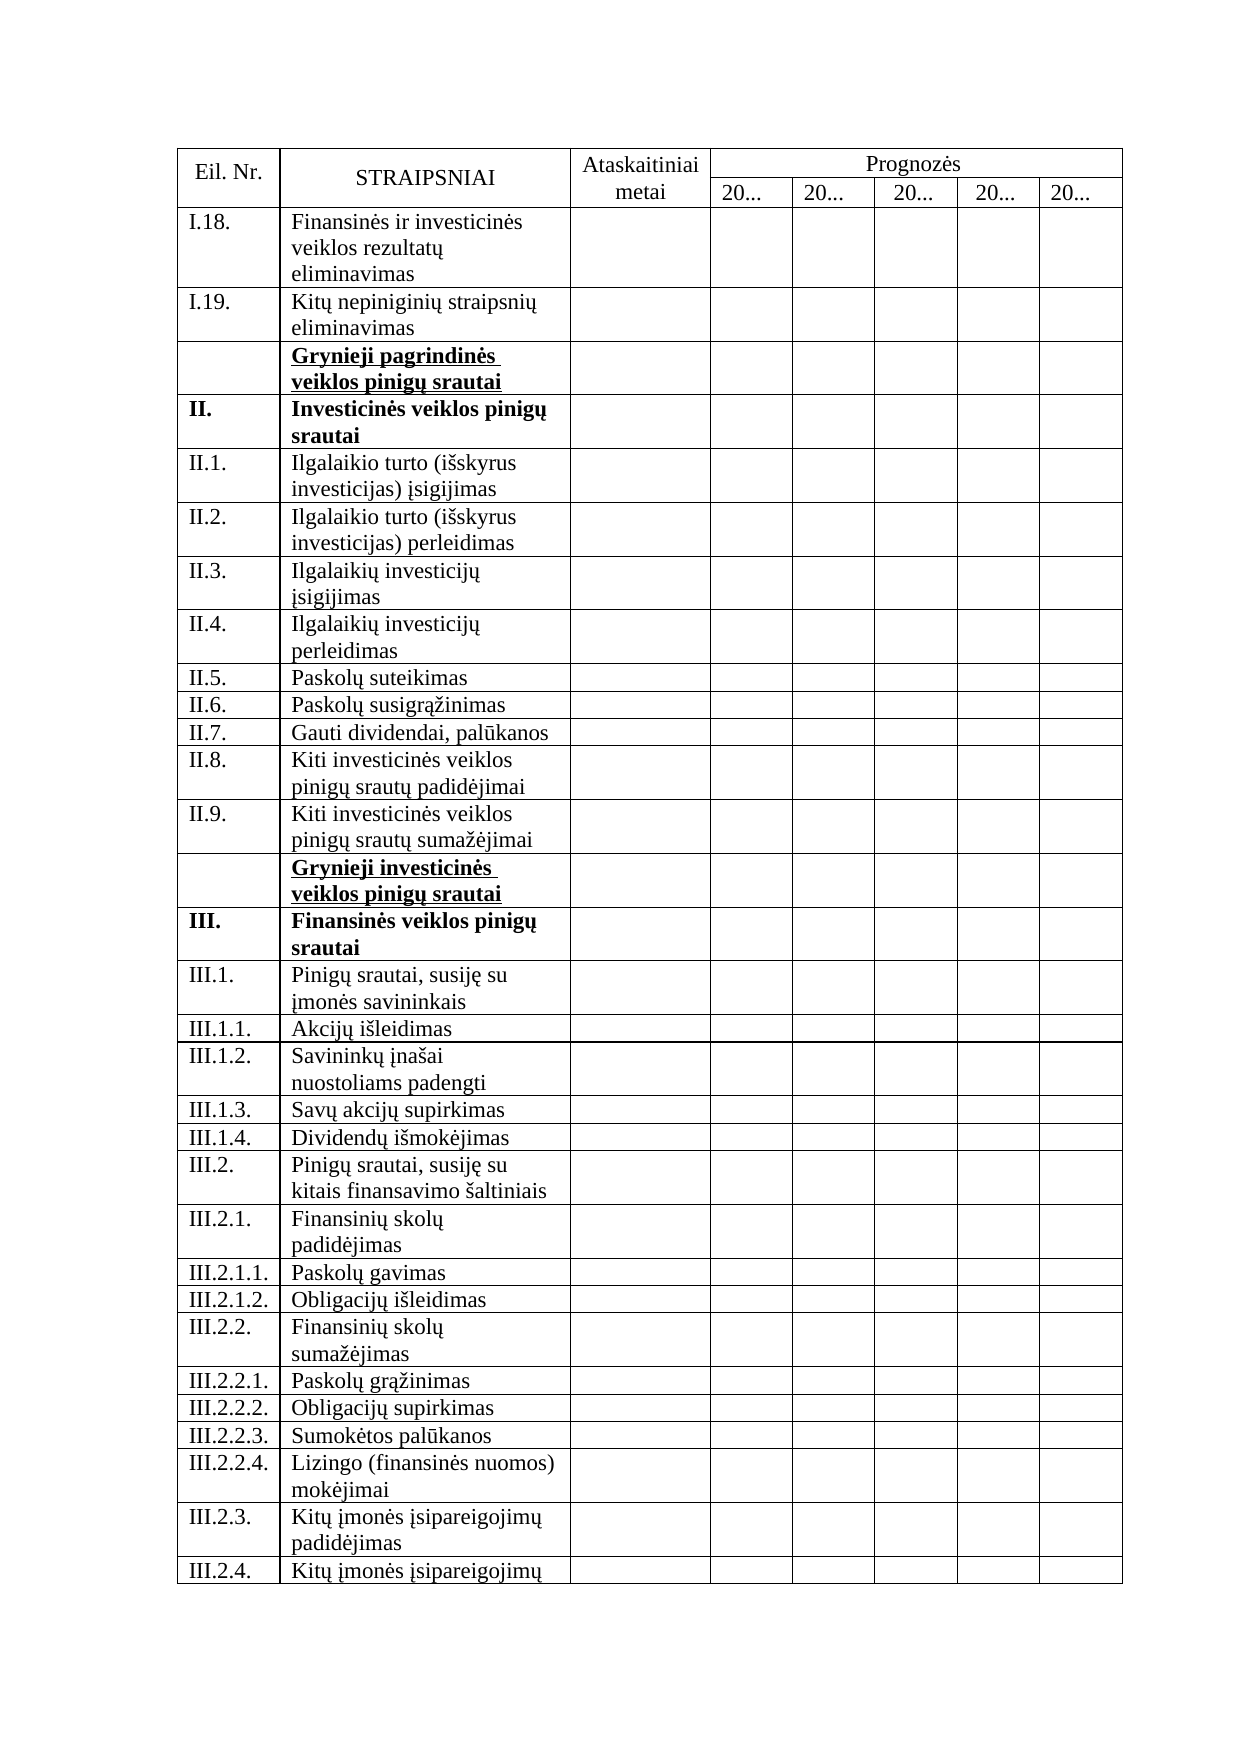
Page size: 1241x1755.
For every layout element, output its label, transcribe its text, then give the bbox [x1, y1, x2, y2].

table_cell [711, 1422, 792, 1448]
table_cell [1040, 1286, 1122, 1312]
table_cell [571, 288, 710, 341]
table_cell II.3. [178, 557, 279, 609]
table_cell [571, 1151, 710, 1204]
table_cell [875, 1205, 957, 1257]
table_cell II.4. [178, 610, 279, 663]
table_cell [793, 1449, 874, 1502]
table_cell [875, 1313, 957, 1366]
table_cell [875, 610, 957, 663]
table_cell Ilgalaikio turto (išskyrus investicijas) įsigijimas [281, 449, 570, 502]
table_cell [958, 746, 1039, 799]
table_cell [958, 503, 1039, 556]
table_cell [958, 1557, 1039, 1583]
table_cell [958, 664, 1039, 691]
table_cell Finansinės ir investicinės veiklos rezultatų eliminavimas [281, 208, 570, 287]
table_cell [958, 1422, 1039, 1448]
table_cell [1040, 908, 1122, 960]
table_cell [571, 854, 710, 907]
table_cell [571, 503, 710, 556]
table_cell [711, 395, 792, 448]
table_cell [571, 908, 710, 960]
table_cell [793, 800, 874, 853]
table_cell [711, 961, 792, 1014]
table_cell III.2.3. [178, 1503, 279, 1556]
table_cell Ilgalaikių investicijų įsigijimas [281, 557, 570, 609]
table_header Prognozės [711, 149, 1122, 177]
table_cell [1040, 503, 1122, 556]
table_cell Lizingo (finansinės nuomos) mokėjimai [281, 1449, 570, 1502]
table_cell [875, 1367, 957, 1393]
table_cell [1040, 610, 1122, 663]
table_cell III.2.1. [178, 1205, 279, 1257]
table_cell I.18. [178, 208, 279, 287]
table_cell Paskolų grąžinimas [281, 1367, 570, 1393]
table_cell III.2.2. [178, 1313, 279, 1366]
table_cell [571, 1503, 710, 1556]
table_cell II.9. [178, 800, 279, 853]
table_cell III.1. [178, 961, 279, 1014]
table_cell [793, 1043, 874, 1095]
table_header Eil. Nr. [178, 149, 279, 207]
table_cell [711, 503, 792, 556]
table_cell [958, 1313, 1039, 1366]
table_cell [1040, 395, 1122, 448]
table_cell [875, 1015, 957, 1041]
table_cell [1040, 719, 1122, 745]
table_cell [571, 1043, 710, 1095]
table_cell III.2.2.2. [178, 1395, 279, 1421]
table_cell [571, 800, 710, 853]
table_cell [571, 1124, 710, 1150]
table_cell [571, 395, 710, 448]
table_cell III.1.4. [178, 1124, 279, 1150]
table_cell II.5. [178, 664, 279, 691]
table_cell [571, 1557, 710, 1583]
table_cell [1040, 1557, 1122, 1583]
table_cell [711, 288, 792, 341]
table_cell Obligacijų supirkimas [281, 1395, 570, 1421]
table_cell [1040, 692, 1122, 718]
table_cell [958, 719, 1039, 745]
table_cell Finansinių skolų padidėjimas [281, 1205, 570, 1257]
table_cell [711, 1205, 792, 1257]
table_cell [793, 1096, 874, 1123]
table_cell [1040, 800, 1122, 853]
table_cell [711, 1096, 792, 1123]
table_cell [1040, 1043, 1122, 1095]
table_cell [711, 1449, 792, 1502]
table_cell II.2. [178, 503, 279, 556]
table_cell [571, 961, 710, 1014]
table_cell [571, 719, 710, 745]
table_cell [793, 610, 874, 663]
table_cell [711, 1367, 792, 1393]
table_cell [875, 1286, 957, 1312]
table_cell Investicinės veiklos pinigų srautai [281, 395, 570, 448]
table_cell II. [178, 395, 279, 448]
table_cell [793, 449, 874, 502]
table_cell [958, 449, 1039, 502]
table_cell [178, 342, 279, 394]
table_cell [571, 449, 710, 502]
table_cell [875, 1151, 957, 1204]
table_cell [178, 854, 279, 907]
table_cell [958, 1124, 1039, 1150]
table_cell [571, 1205, 710, 1257]
table_cell [711, 557, 792, 609]
table_cell 20... [875, 178, 957, 207]
table_cell [1040, 1449, 1122, 1502]
table_cell [571, 208, 710, 287]
table_cell [1040, 342, 1122, 394]
table_cell [793, 1313, 874, 1366]
table_cell [793, 1205, 874, 1257]
table_cell II.8. [178, 746, 279, 799]
table_cell 20... [793, 178, 874, 207]
table_cell [875, 1259, 957, 1285]
table_cell [875, 1422, 957, 1448]
table_cell [711, 342, 792, 394]
table_cell [571, 557, 710, 609]
table_cell [571, 1015, 710, 1041]
table_cell [793, 908, 874, 960]
table_cell [1040, 1503, 1122, 1556]
table_cell [875, 1124, 957, 1150]
table_cell [875, 1557, 957, 1583]
table_cell [1040, 1395, 1122, 1421]
table_cell [1040, 1151, 1122, 1204]
table_cell [793, 1422, 874, 1448]
table_cell III.2.2.4. [178, 1449, 279, 1502]
table_cell [875, 288, 957, 341]
table_cell [571, 746, 710, 799]
table_cell [958, 342, 1039, 394]
table_cell III. [178, 908, 279, 960]
table_cell [875, 503, 957, 556]
table_cell [875, 1096, 957, 1123]
table_cell III.2.4. [178, 1557, 279, 1583]
table_cell [958, 1395, 1039, 1421]
table_cell [875, 664, 957, 691]
table_header STRAIPSNIAI [281, 149, 570, 207]
table_cell Paskolų susigrąžinimas [281, 692, 570, 718]
table_cell Dividendų išmokėjimas [281, 1124, 570, 1150]
table_header Ataskaitiniai metai [571, 149, 710, 207]
table_cell [711, 746, 792, 799]
table_cell [958, 1015, 1039, 1041]
table_cell [711, 1015, 792, 1041]
table_cell [958, 1205, 1039, 1257]
table_cell [958, 1449, 1039, 1502]
table_cell [793, 692, 874, 718]
table_cell [958, 1096, 1039, 1123]
table_cell [711, 854, 792, 907]
table_cell [711, 208, 792, 287]
table_cell [793, 395, 874, 448]
table_cell [571, 1449, 710, 1502]
table_cell Kitų įmonės įsipareigojimų padidėjimas [281, 1503, 570, 1556]
table_cell [793, 557, 874, 609]
table_cell [958, 1286, 1039, 1312]
table_cell [958, 692, 1039, 718]
table_cell III.2.1.1. [178, 1259, 279, 1285]
table_cell [1040, 557, 1122, 609]
table_cell [958, 288, 1039, 341]
table_cell [875, 557, 957, 609]
table_cell [875, 1503, 957, 1556]
table_cell [1040, 1124, 1122, 1150]
table_cell [1040, 961, 1122, 1014]
table_cell Pinigų srautai, susiję su kitais finansavimo šaltiniais [281, 1151, 570, 1204]
table_cell [793, 746, 874, 799]
table_cell Paskolų suteikimas [281, 664, 570, 691]
table_cell [793, 1124, 874, 1150]
table_cell [571, 1395, 710, 1421]
table_cell [571, 610, 710, 663]
table_cell II.1. [178, 449, 279, 502]
table_cell [793, 288, 874, 341]
table_cell Sumokėtos palūkanos [281, 1422, 570, 1448]
table_cell [711, 610, 792, 663]
table_cell [1040, 1096, 1122, 1123]
table_cell [875, 1395, 957, 1421]
table_cell [1040, 854, 1122, 907]
table_cell Savų akcijų supirkimas [281, 1096, 570, 1123]
table_cell [1040, 1367, 1122, 1393]
table_cell [875, 961, 957, 1014]
table_cell [793, 1395, 874, 1421]
table_cell [711, 449, 792, 502]
table_cell Pinigų srautai, susiję su įmonės savininkais [281, 961, 570, 1014]
table_cell [1040, 1205, 1122, 1257]
table_cell [958, 961, 1039, 1014]
table_cell Kiti investicinės veiklos pinigų srautų padidėjimai [281, 746, 570, 799]
table_cell [711, 1286, 792, 1312]
table_cell [793, 1286, 874, 1312]
table_cell III.1.3. [178, 1096, 279, 1123]
table_cell III.2.2.1. [178, 1367, 279, 1393]
table_cell [875, 342, 957, 394]
table_cell [1040, 1422, 1122, 1448]
table_cell [793, 1367, 874, 1393]
table_cell [875, 692, 957, 718]
table_cell [958, 1151, 1039, 1204]
table_cell Grynieji investicinės veiklos pinigų srautai [281, 854, 570, 907]
table_cell II.6. [178, 692, 279, 718]
table_cell [711, 908, 792, 960]
table_cell [1040, 664, 1122, 691]
table_cell [958, 1259, 1039, 1285]
table_cell Finansinių skolų sumažėjimas [281, 1313, 570, 1366]
table_cell Akcijų išleidimas [281, 1015, 570, 1041]
table_cell [793, 342, 874, 394]
table_cell Grynieji pagrindinės veiklos pinigų srautai [281, 342, 570, 394]
table_cell [875, 854, 957, 907]
table_cell [1040, 208, 1122, 287]
table_cell [793, 961, 874, 1014]
table_cell III.1.1. [178, 1015, 279, 1041]
table_cell Kitų įmonės įsipareigojimų [281, 1557, 570, 1583]
table_cell III.2.2.3. [178, 1422, 279, 1448]
table_cell [958, 208, 1039, 287]
table_cell [711, 1313, 792, 1366]
table_cell [875, 746, 957, 799]
table_cell [875, 449, 957, 502]
table_cell [571, 692, 710, 718]
table_cell [571, 1286, 710, 1312]
table_cell [571, 1259, 710, 1285]
table_cell [711, 664, 792, 691]
table_cell [571, 1096, 710, 1123]
table_cell [958, 1043, 1039, 1095]
table_cell [793, 1015, 874, 1041]
table_cell [958, 800, 1039, 853]
table_cell Kitų nepiniginių straipsnių eliminavimas [281, 288, 570, 341]
table_cell [875, 800, 957, 853]
table_cell [875, 719, 957, 745]
table_cell [958, 557, 1039, 609]
table_cell [711, 1124, 792, 1150]
table_cell [875, 1449, 957, 1502]
table_cell Gauti dividendai, palūkanos [281, 719, 570, 745]
table_cell [793, 1557, 874, 1583]
table_cell Paskolų gavimas [281, 1259, 570, 1285]
table_cell III.1.2. [178, 1043, 279, 1095]
table_cell [711, 1151, 792, 1204]
table_cell Ilgalaikių investicijų perleidimas [281, 610, 570, 663]
table_cell [1040, 1259, 1122, 1285]
table_cell [958, 1367, 1039, 1393]
table_cell [958, 1503, 1039, 1556]
table_cell [958, 395, 1039, 448]
table_cell [793, 503, 874, 556]
table_cell [711, 1557, 792, 1583]
table_cell [711, 1395, 792, 1421]
table_cell [571, 1367, 710, 1393]
table_cell Savininkų įnašai nuostoliams padengti [281, 1043, 570, 1095]
table_cell [875, 395, 957, 448]
table_cell [875, 208, 957, 287]
table_cell Ilgalaikio turto (išskyrus investicijas) perleidimas [281, 503, 570, 556]
table_cell II.7. [178, 719, 279, 745]
table_cell [793, 1259, 874, 1285]
table_cell [571, 664, 710, 691]
table_cell [711, 1043, 792, 1095]
table_cell [958, 854, 1039, 907]
table_cell [793, 854, 874, 907]
table_cell [1040, 288, 1122, 341]
table_cell [793, 1151, 874, 1204]
table_cell [793, 664, 874, 691]
table_cell [571, 342, 710, 394]
table_cell [875, 1043, 957, 1095]
table_cell [1040, 1313, 1122, 1366]
table_cell III.2.1.2. [178, 1286, 279, 1312]
table_cell III.2. [178, 1151, 279, 1204]
table_cell [793, 1503, 874, 1556]
table_cell 20... [711, 178, 792, 207]
table_cell [793, 208, 874, 287]
table_cell I.19. [178, 288, 279, 341]
table_cell [958, 610, 1039, 663]
table_cell Kiti investicinės veiklos pinigų srautų sumažėjimai [281, 800, 570, 853]
table_cell [711, 692, 792, 718]
table_cell 20... [958, 178, 1039, 207]
table_cell [1040, 449, 1122, 502]
table_cell [711, 800, 792, 853]
table_cell [1040, 1015, 1122, 1041]
table_cell Finansinės veiklos pinigų srautai [281, 908, 570, 960]
table_cell [958, 908, 1039, 960]
table_cell 20... [1040, 178, 1122, 207]
table_cell [711, 1259, 792, 1285]
table_cell [1040, 746, 1122, 799]
table_cell [571, 1422, 710, 1448]
table_cell [875, 908, 957, 960]
table_cell [711, 719, 792, 745]
table_cell Obligacijų išleidimas [281, 1286, 570, 1312]
table_cell [711, 1503, 792, 1556]
table_cell [793, 719, 874, 745]
table_cell [571, 1313, 710, 1366]
